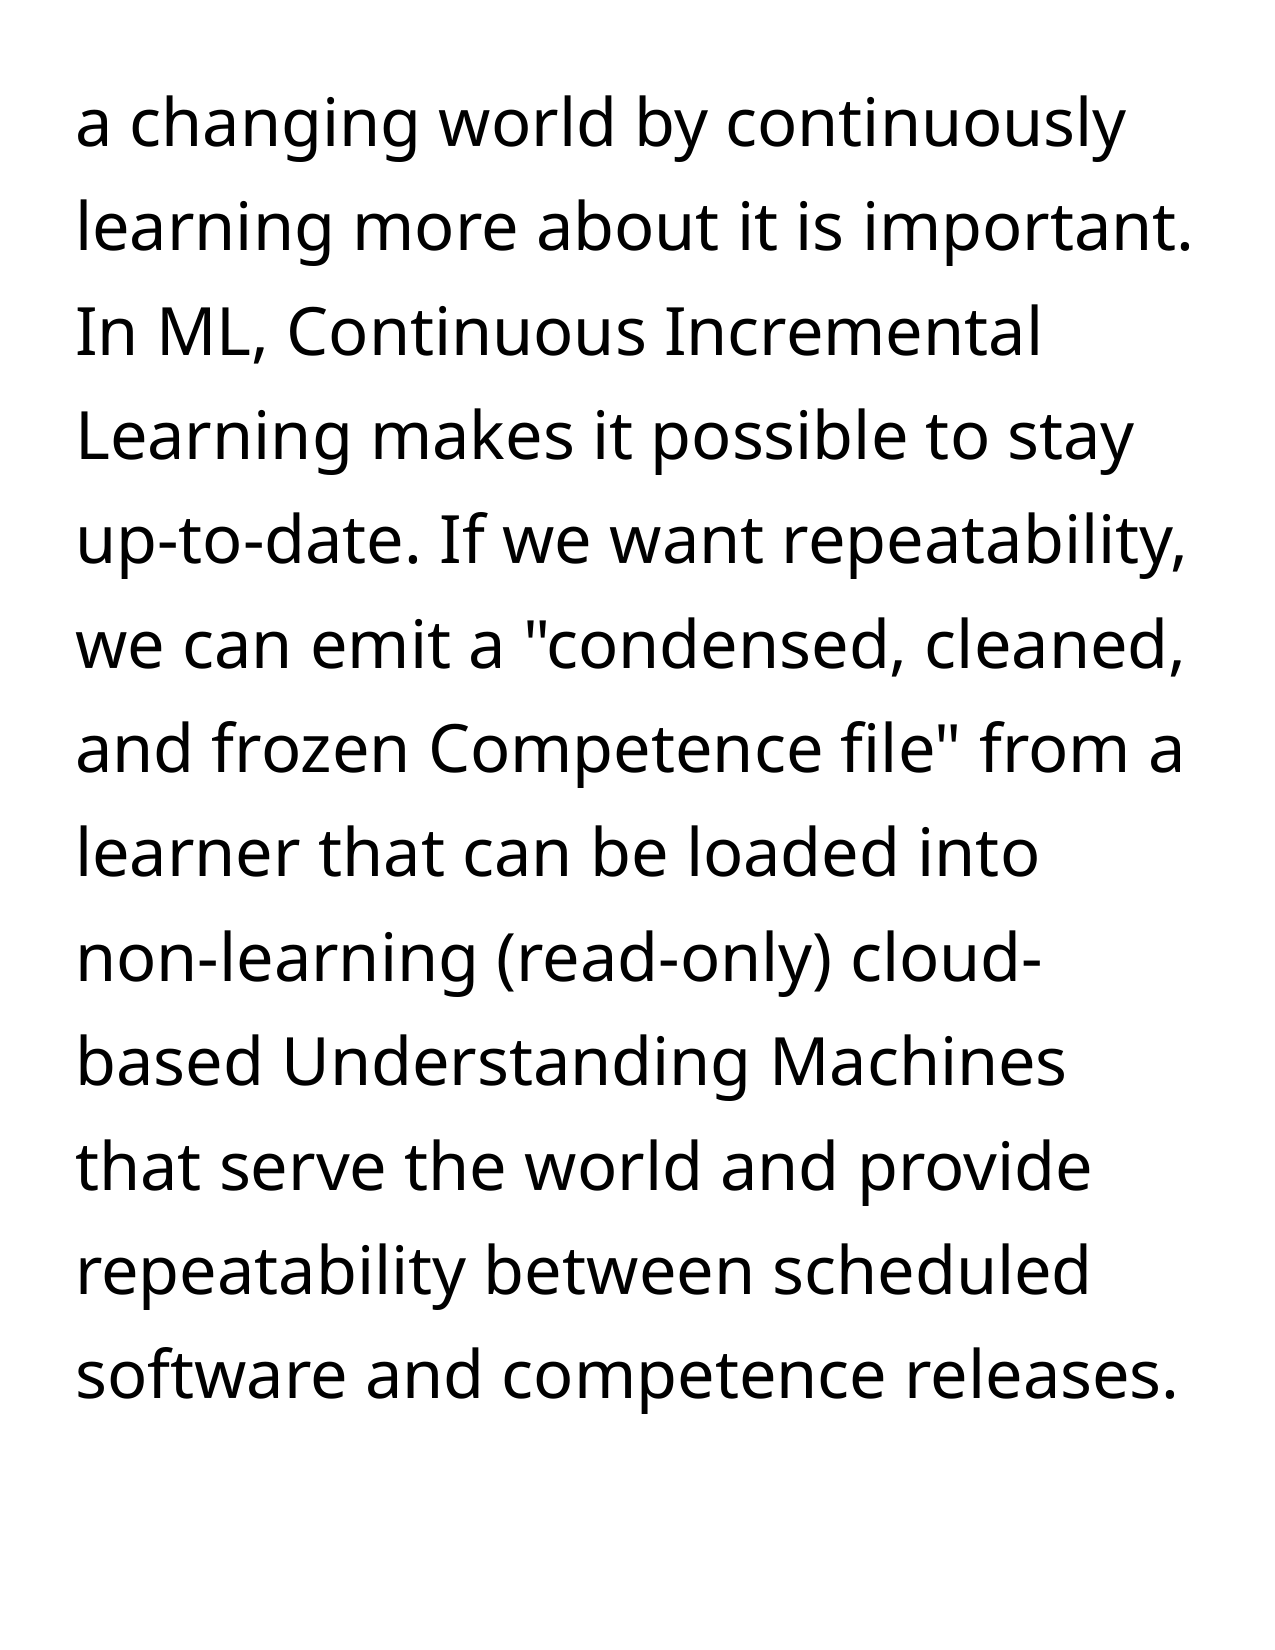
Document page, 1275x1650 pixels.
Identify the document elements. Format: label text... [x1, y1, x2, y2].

text a changing world by continuously learning more about it is important. In ML, Continuous Incremental Learning makes it possible to stay up-to-date. If we want repeatability, we can emit a "condensed, cleaned, and frozen Competence file" from a learner that can be loaded into non-learning (read-only) cloud-based Understanding Machines that serve the world and provide repeatability between scheduled software and competence releases.[3] [75, 75, 1200, 1523]
